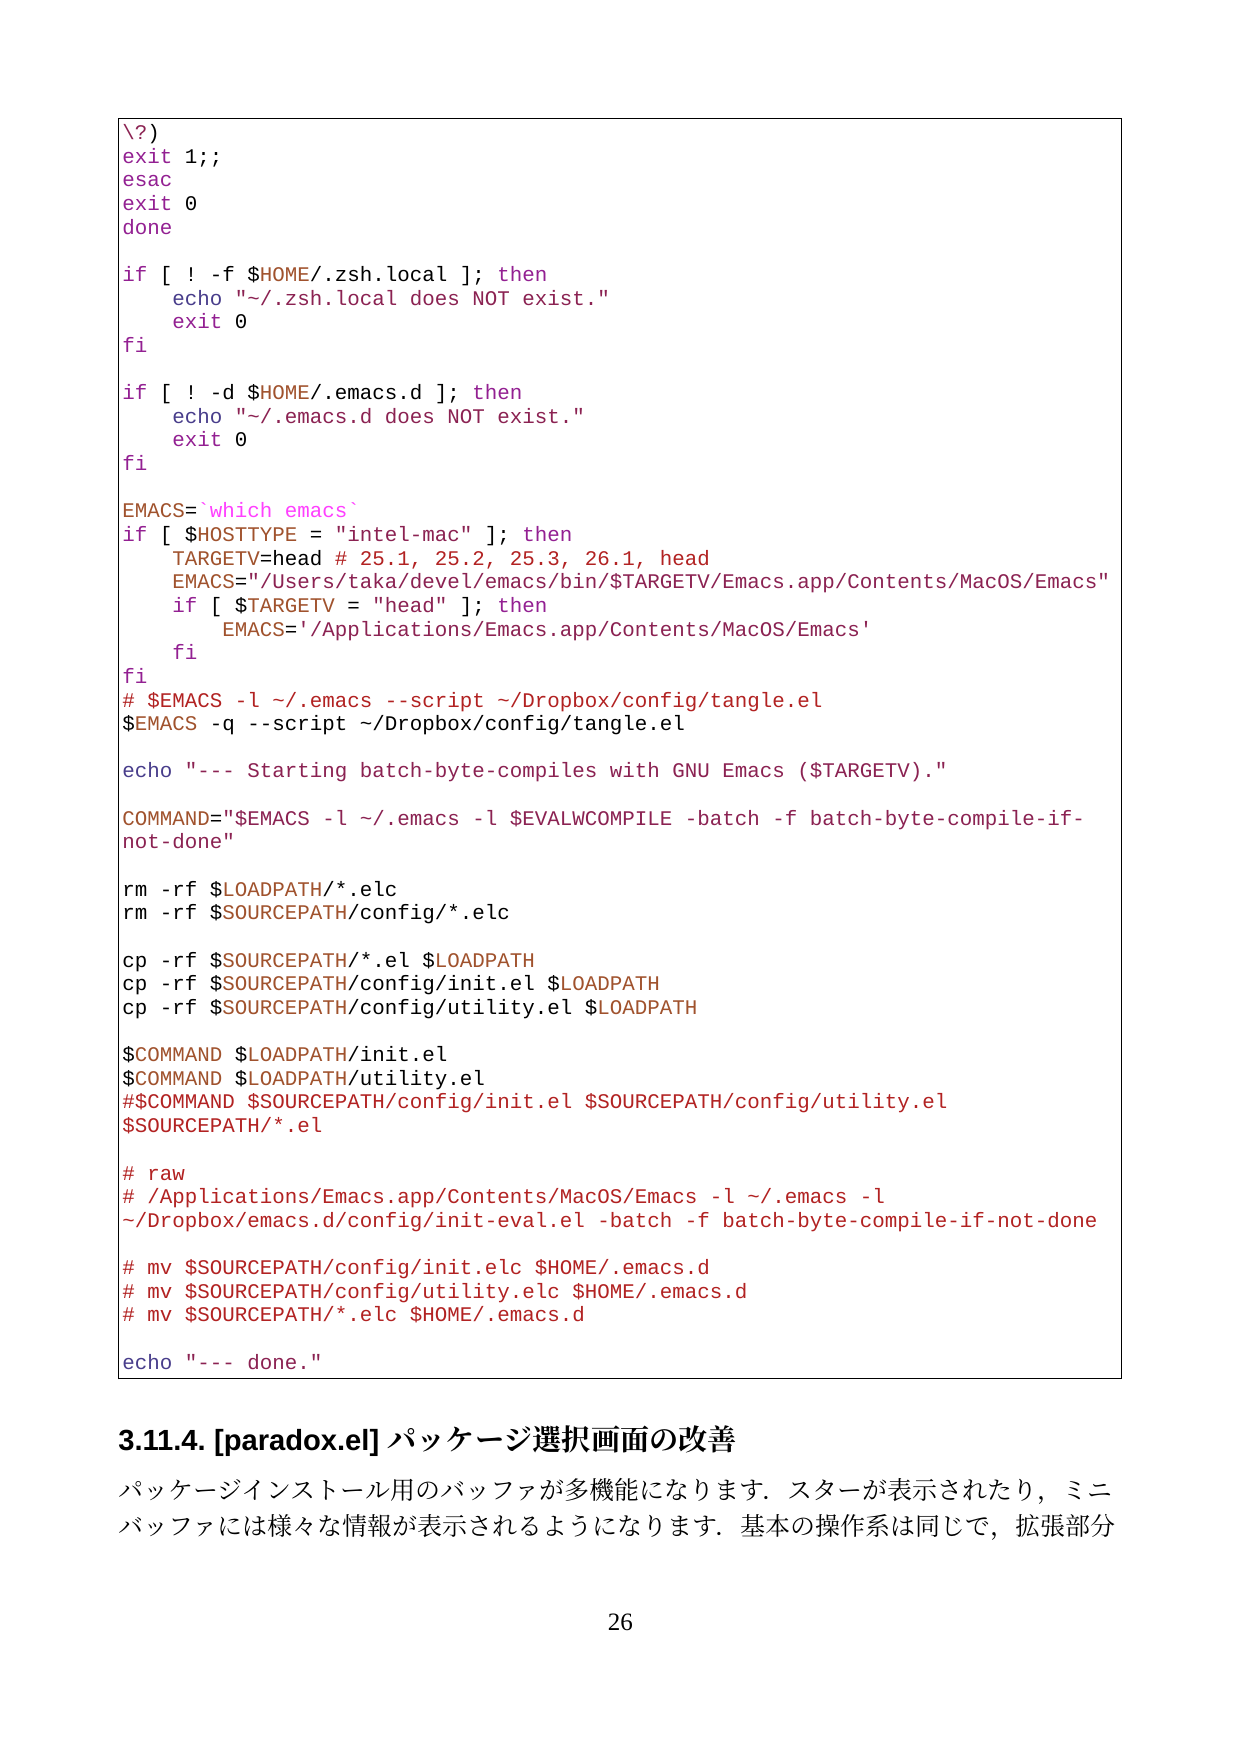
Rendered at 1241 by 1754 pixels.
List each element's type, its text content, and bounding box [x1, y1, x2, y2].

text fi [119, 331, 1121, 354]
text EMACS='/Applications/Emacs.app/Contents/MacOS/Emacs' [119, 615, 1121, 638]
text echo "--- done." [119, 1348, 1121, 1378]
text if [ ! -f $HOME/.zsh.local ]; then [119, 260, 1121, 284]
text COMMAND="$EMACS -l ~/.emacs -l $EVALWCOMPILE -batch -f batch-byte-compile-if-not-done" [119, 804, 1121, 851]
text rm -rf $LOADPATH/*.elc [119, 875, 1121, 898]
text esac [119, 165, 1121, 189]
text done [119, 213, 1121, 236]
text # /Applications/Emacs.app/Contents/MacOS/Emacs -l ~/.emacs -l ~/Dropbox/emacs.d/config/init-eval.el -batch -f batch-byte-compile-if-not-done [119, 1182, 1121, 1229]
text パッケージインストール用のバッファが多機能になります．スターが表示されたり，ミニバッファには様々な情報が表示されるようになります．基本の操作系は同じで，拡張部分 [118, 1471, 1122, 1543]
text $EMACS -q --script ~/Dropbox/config/tangle.el [119, 709, 1121, 733]
text exit 0 [119, 426, 1121, 449]
text fi [119, 662, 1121, 686]
text # mv $SOURCEPATH/config/utility.elc $HOME/.emacs.d [119, 1277, 1121, 1300]
text cp -rf $SOURCEPATH/config/init.el $LOADPATH [119, 969, 1121, 993]
text cp -rf $SOURCEPATH/config/utility.el $LOADPATH [119, 993, 1121, 1017]
text $COMMAND $LOADPATH/utility.el [119, 1064, 1121, 1088]
subtitle [paradox.el] パッケージ選択画面の改善 [118, 1417, 1122, 1458]
text # mv $SOURCEPATH/config/init.elc $HOME/.emacs.d [119, 1253, 1121, 1277]
text # $EMACS -l ~/.emacs --script ~/Dropbox/config/tangle.el [119, 686, 1121, 709]
text \?) [119, 119, 1121, 142]
text #$COMMAND $SOURCEPATH/config/init.el $SOURCEPATH/config/utility.el $SOURCEPATH/*.el [119, 1088, 1121, 1135]
text if [ $HOSTTYPE = "intel-mac" ]; then [119, 520, 1121, 544]
text echo "~/.emacs.d does NOT exist." [119, 402, 1121, 426]
text exit 0 [119, 189, 1121, 213]
text exit 1;; [119, 142, 1121, 165]
text fi [119, 449, 1121, 473]
text EMACS="/Users/taka/devel/emacs/bin/$TARGETV/Emacs.app/Contents/MacOS/Emacs" [119, 567, 1121, 591]
text cp -rf $SOURCEPATH/*.el $LOADPATH [119, 946, 1121, 969]
text # mv $SOURCEPATH/*.elc $HOME/.emacs.d [119, 1300, 1121, 1324]
text if [ ! -d $HOME/.emacs.d ]; then [119, 378, 1121, 402]
text TARGETV=head # 25.1, 25.2, 25.3, 26.1, head [119, 544, 1121, 567]
text echo "--- Starting batch-byte-compiles with GNU Emacs ($TARGETV)." [119, 757, 1121, 780]
text echo "~/.zsh.local does NOT exist." [119, 284, 1121, 307]
text rm -rf $SOURCEPATH/config/*.elc [119, 898, 1121, 922]
text # raw [119, 1158, 1121, 1182]
text $COMMAND $LOADPATH/init.el [119, 1040, 1121, 1064]
text exit 0 [119, 307, 1121, 331]
text EMACS=`which emacs` [119, 496, 1121, 520]
text if [ $TARGETV = "head" ]; then [119, 591, 1121, 615]
text fi [119, 638, 1121, 662]
